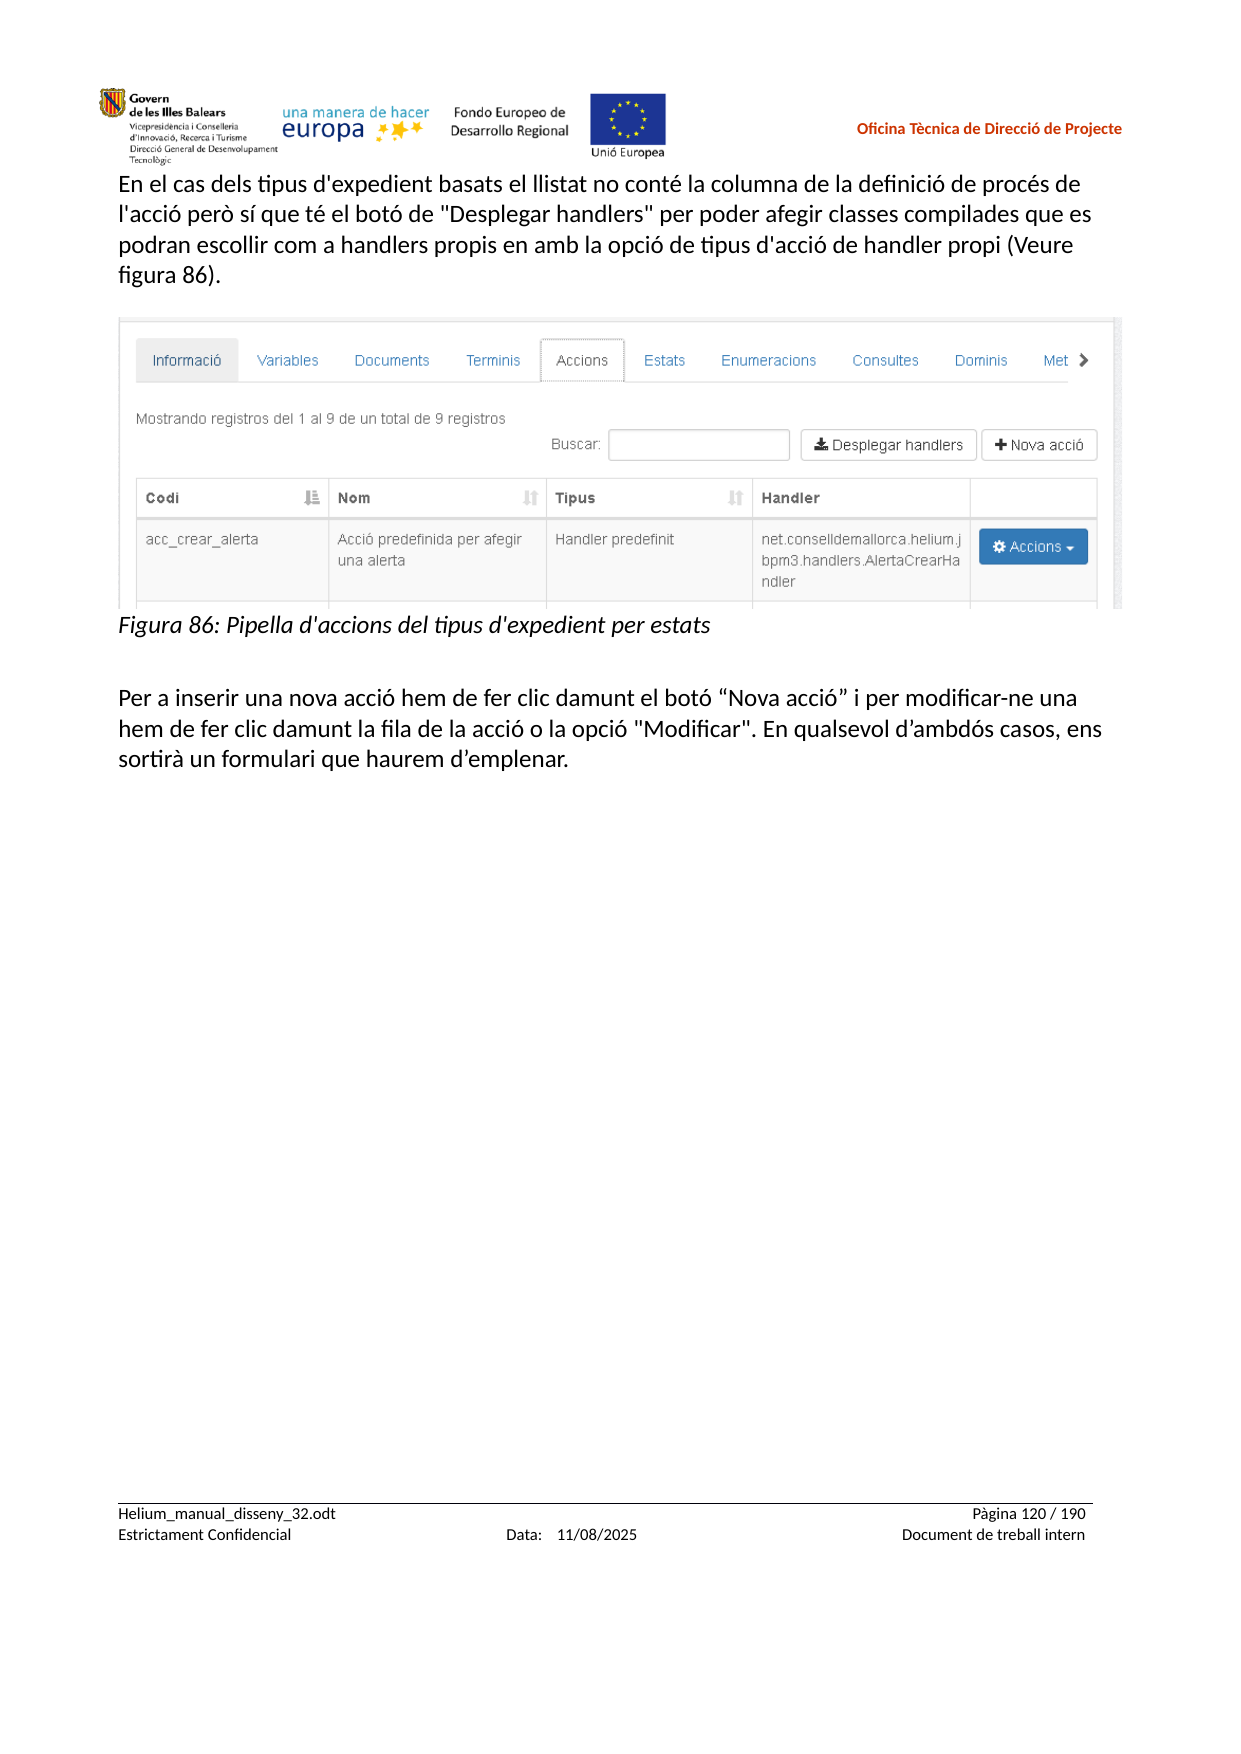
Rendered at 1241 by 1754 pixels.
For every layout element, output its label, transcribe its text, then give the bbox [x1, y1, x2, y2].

picture [118, 317, 1123, 609]
text Per a inserir una nova acció hem de fer clic damunt el botó “Nova acció” i per modificar-ne una hem de fer clic damunt la fila de la acció o la opció "Modificar". En qualsevol d’ambdós casos, ens sortirà un formulari que haurem d’emplenar. [118, 682, 1122, 774]
text Figura 86: Pipella d'accions del tipus d'expedient per estats [118, 609, 1122, 639]
picture [99, 87, 668, 166]
text En el cas dels tipus d'expedient basats el llistat no conté la columna de la definició de procés de l'acció però sí que té el botó de "Desplegar handlers" per poder afegir classes compilades que es podran escollir com a handlers propis en amb la opció de tipus d'acció de handler propi (Veure figura 86). [118, 168, 1122, 290]
